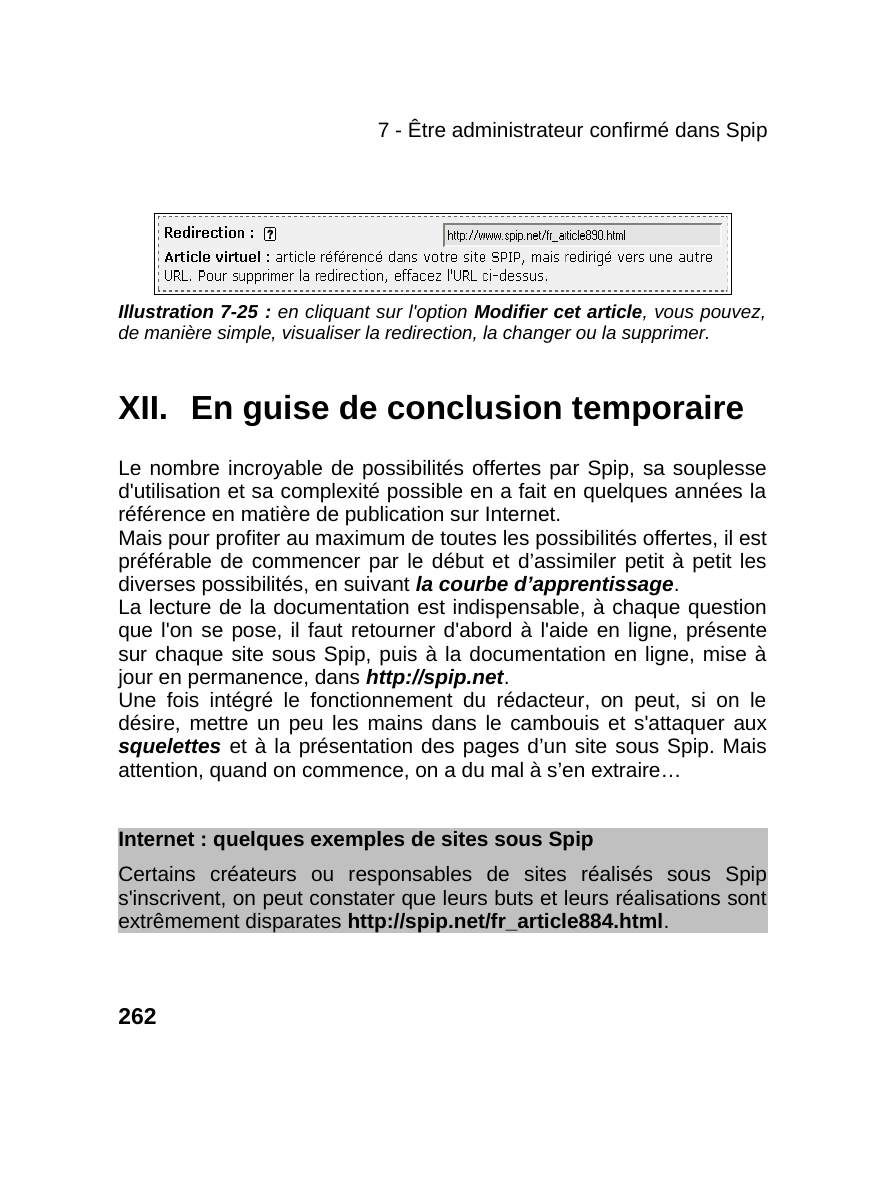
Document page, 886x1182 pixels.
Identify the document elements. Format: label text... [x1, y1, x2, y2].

text Mais pour profiter au maximum de toutes les possibilités offertes, il est préférable de commencer par le début et d’assimiler petit à petit les diverses possibilités, en suivant la courbe d’apprentissage. [118, 526, 768, 596]
text La lecture de la documentation est indispensable, à chaque question que l'on se pose, il faut retourner d'abord à l'aide en ligne, présente sur chaque site sous Spip, puis à la documentation en ligne, mise à jour en permanence, dans http://spip.net. [118, 596, 768, 689]
text Illustration 7-25 : en cliquant sur l'option Modifier cet article, vous pouvez, de manière simple, visualiser la redirection, la changer ou la supprimer. [118, 221, 768, 343]
picture [158, 216, 728, 292]
text Internet : quelques exemples de sites sous Spip [118, 828, 768, 851]
text Une fois intégré le fonctionnement du rédacteur, on peut, si on le désire, mettre un peu les mains dans le cambouis et s'attaquer aux squelettes et à la présentation des pages d’un site sous Spip. Mais attention, quand on commence, on a du mal à s’en extraire… [118, 689, 768, 782]
text Le nombre incroyable de possibilités offertes par Spip, sa souplesse d'utilisation et sa complexité possible en a fait en quelques années la référence en matière de publication sur Internet. [118, 456, 768, 526]
text [155, 214, 731, 294]
text Certains créateurs ou responsables de sites réalisés sous Spip s'inscrivent, on peut constater que leurs buts et leurs réalisations sont extrêmement disparates http://spip.net/fr_article884.html. [118, 863, 768, 933]
subtitle En guise de conclusion temporaire [118, 389, 768, 427]
